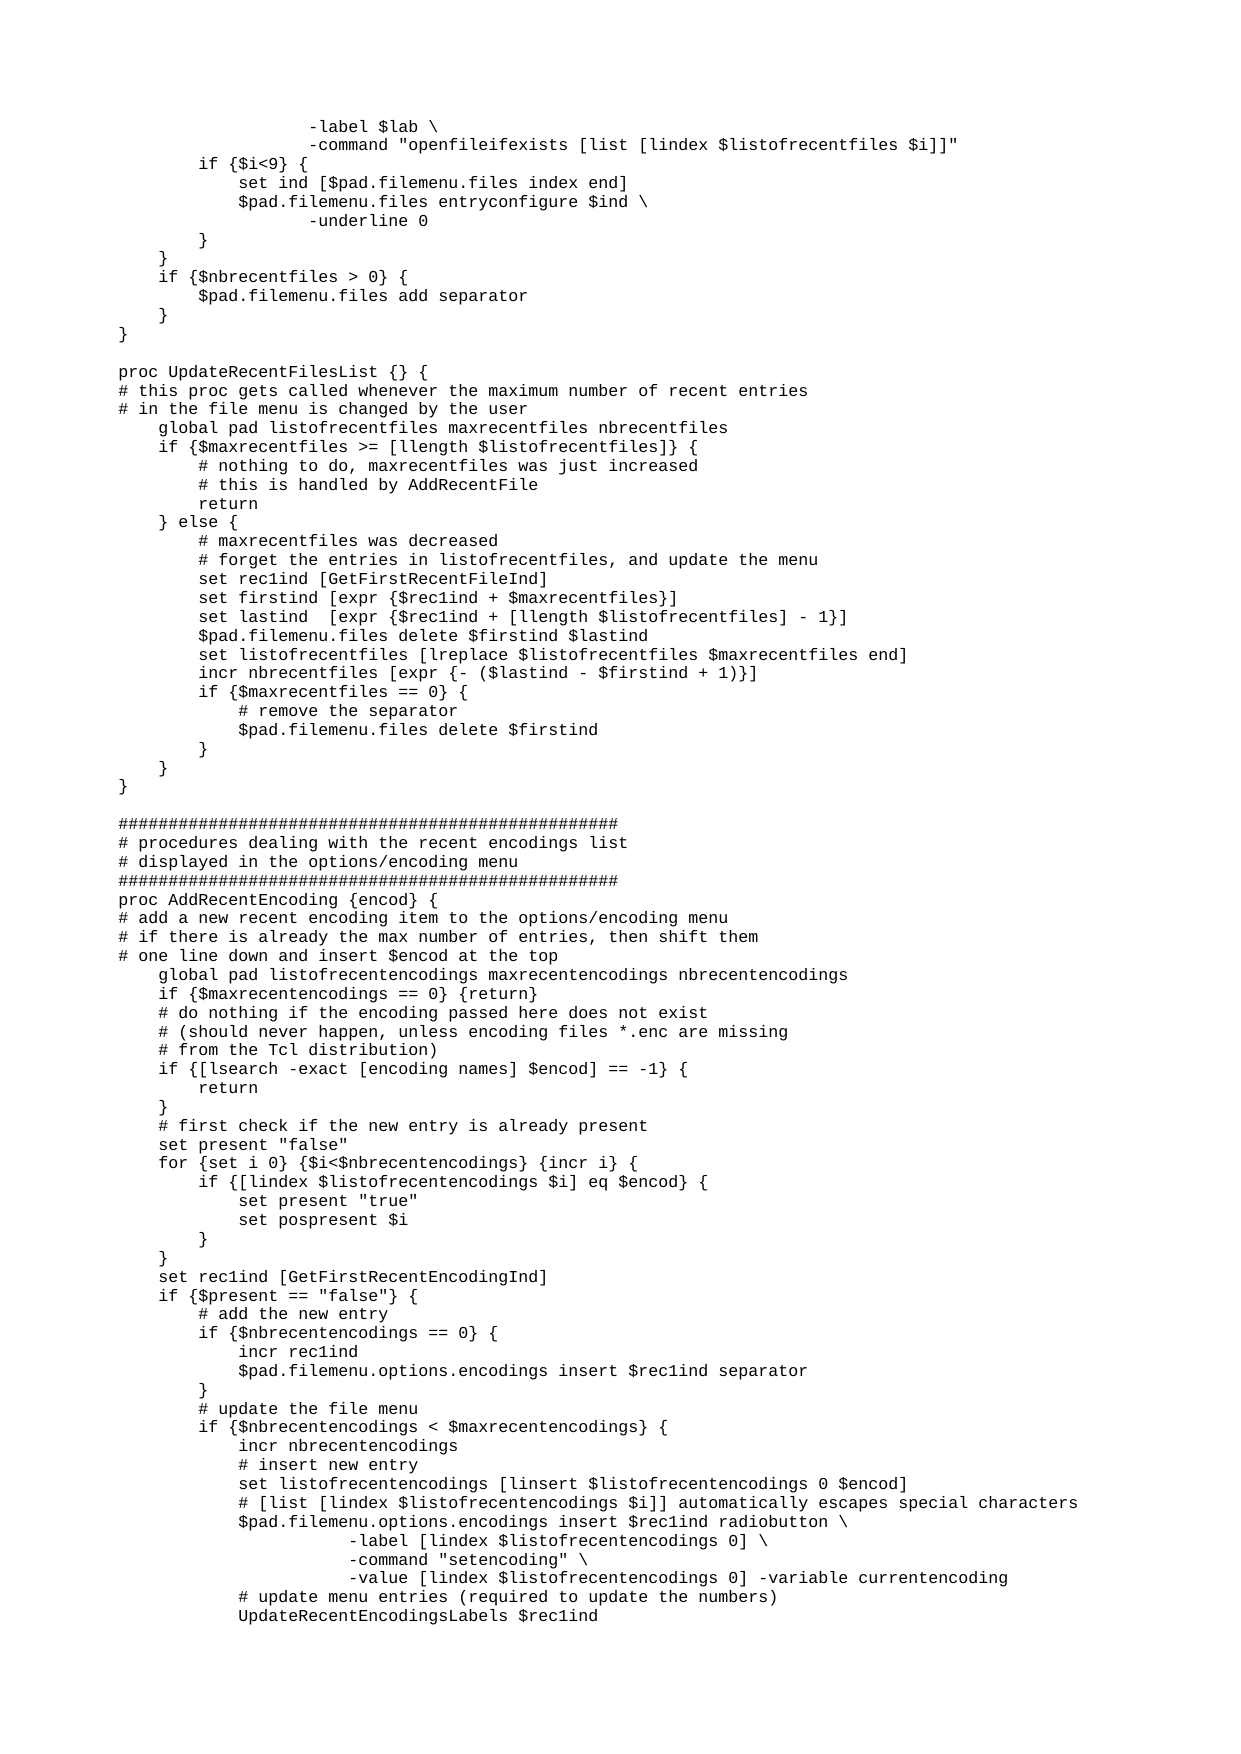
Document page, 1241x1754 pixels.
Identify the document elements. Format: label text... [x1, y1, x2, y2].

text } [118, 740, 1122, 759]
text # insert new entry [118, 1457, 1122, 1476]
text # one line down and insert $encod at the top [118, 948, 1122, 967]
text if {$nbrecentencodings < $maxrecentencodings} { [118, 1419, 1122, 1438]
text ################################################## [118, 816, 1122, 834]
text # add a new recent encoding item to the options/encoding menu [118, 910, 1122, 929]
text } [118, 759, 1122, 778]
text # do nothing if the encoding passed here does not exist [118, 1004, 1122, 1023]
text set present "true" [118, 1193, 1122, 1212]
text # remove the separator [118, 703, 1122, 721]
text -value [lindex $listofrecentencodings 0] -variable currentencoding [118, 1570, 1122, 1589]
text } [118, 231, 1122, 250]
text global pad listofrecentencodings maxrecentencodings nbrecentencodings [118, 967, 1122, 985]
text -command "setencoding" \ [118, 1551, 1122, 1570]
text if {$maxrecentfiles >= [llength $listofrecentfiles]} { [118, 439, 1122, 457]
text # first check if the new entry is already present [118, 1117, 1122, 1136]
text $pad.filemenu.options.encodings insert $rec1ind separator [118, 1362, 1122, 1381]
text if {$present == "false"} { [118, 1287, 1122, 1306]
text set listofrecentfiles [lreplace $listofrecentfiles $maxrecentfiles end] [118, 646, 1122, 665]
text } [118, 326, 1122, 344]
text # displayed in the options/encoding menu [118, 853, 1122, 872]
text } [118, 1098, 1122, 1117]
text # if there is already the max number of entries, then shift them [118, 929, 1122, 948]
text } [118, 250, 1122, 269]
text set rec1ind [GetFirstRecentFileInd] [118, 571, 1122, 589]
text } [118, 1381, 1122, 1400]
text $pad.filemenu.files delete $firstind [118, 721, 1122, 740]
text # from the Tcl distribution) [118, 1042, 1122, 1061]
text set rec1ind [GetFirstRecentEncodingInd] [118, 1268, 1122, 1287]
text $pad.filemenu.files add separator [118, 288, 1122, 307]
text incr nbrecentfiles [expr {- ($lastind - $firstind + 1)}] [118, 665, 1122, 684]
text # update menu entries (required to update the numbers) [118, 1589, 1122, 1608]
text # add the new entry [118, 1306, 1122, 1325]
text if {$maxrecentencodings == 0} {return} [118, 985, 1122, 1004]
text if {$nbrecentencodings == 0} { [118, 1325, 1122, 1344]
text # update the file menu [118, 1400, 1122, 1419]
text $pad.filemenu.files delete $firstind $lastind [118, 627, 1122, 646]
text set present "false" [118, 1136, 1122, 1155]
text set listofrecentencodings [linsert $listofrecentencodings 0 $encod] [118, 1476, 1122, 1494]
text proc AddRecentEncoding {encod} { [118, 891, 1122, 910]
text -underline 0 [118, 212, 1122, 231]
text global pad listofrecentfiles maxrecentfiles nbrecentfiles [118, 420, 1122, 439]
text return [118, 495, 1122, 514]
text # this is handled by AddRecentFile [118, 476, 1122, 495]
text $pad.filemenu.options.encodings insert $rec1ind radiobutton \ [118, 1513, 1122, 1532]
text set ind [$pad.filemenu.files index end] [118, 175, 1122, 193]
text # nothing to do, maxrecentfiles was just increased [118, 457, 1122, 476]
text incr nbrecentencodings [118, 1438, 1122, 1457]
text -label $lab \ [118, 118, 1122, 137]
text set pospresent $i [118, 1212, 1122, 1231]
text } [118, 1249, 1122, 1268]
text if {$maxrecentfiles == 0} { [118, 684, 1122, 703]
text # maxrecentfiles was decreased [118, 533, 1122, 552]
text } [118, 1231, 1122, 1249]
text proc UpdateRecentFilesList {} { [118, 363, 1122, 382]
text if {$i<9} { [118, 156, 1122, 175]
text if {$nbrecentfiles > 0} { [118, 269, 1122, 288]
text ################################################## [118, 872, 1122, 891]
text if {[lindex $listofrecentencodings $i] eq $encod} { [118, 1174, 1122, 1193]
text # (should never happen, unless encoding files *.enc are missing [118, 1023, 1122, 1042]
text -command "openfileifexists [list [lindex $listofrecentfiles $i]]" [118, 137, 1122, 156]
text # this proc gets called whenever the maximum number of recent entries [118, 382, 1122, 401]
text set firstind [expr {$rec1ind + $maxrecentfiles}] [118, 589, 1122, 608]
text # procedures dealing with the recent encodings list [118, 834, 1122, 853]
text } [118, 307, 1122, 326]
text # forget the entries in listofrecentfiles, and update the menu [118, 552, 1122, 571]
text } [118, 778, 1122, 797]
text set lastind [expr {$rec1ind + [llength $listofrecentfiles] - 1}] [118, 608, 1122, 627]
text UpdateRecentEncodingsLabels $rec1ind [118, 1608, 1122, 1626]
text # [list [lindex $listofrecentencodings $i]] automatically escapes special characters [118, 1494, 1122, 1513]
text return [118, 1080, 1122, 1098]
text } else { [118, 514, 1122, 533]
text for {set i 0} {$i<$nbrecentencodings} {incr i} { [118, 1155, 1122, 1174]
text -label [lindex $listofrecentencodings 0] \ [118, 1532, 1122, 1551]
text incr rec1ind [118, 1344, 1122, 1362]
text $pad.filemenu.files entryconfigure $ind \ [118, 193, 1122, 212]
text # in the file menu is changed by the user [118, 401, 1122, 420]
text if {[lsearch -exact [encoding names] $encod] == -1} { [118, 1061, 1122, 1080]
